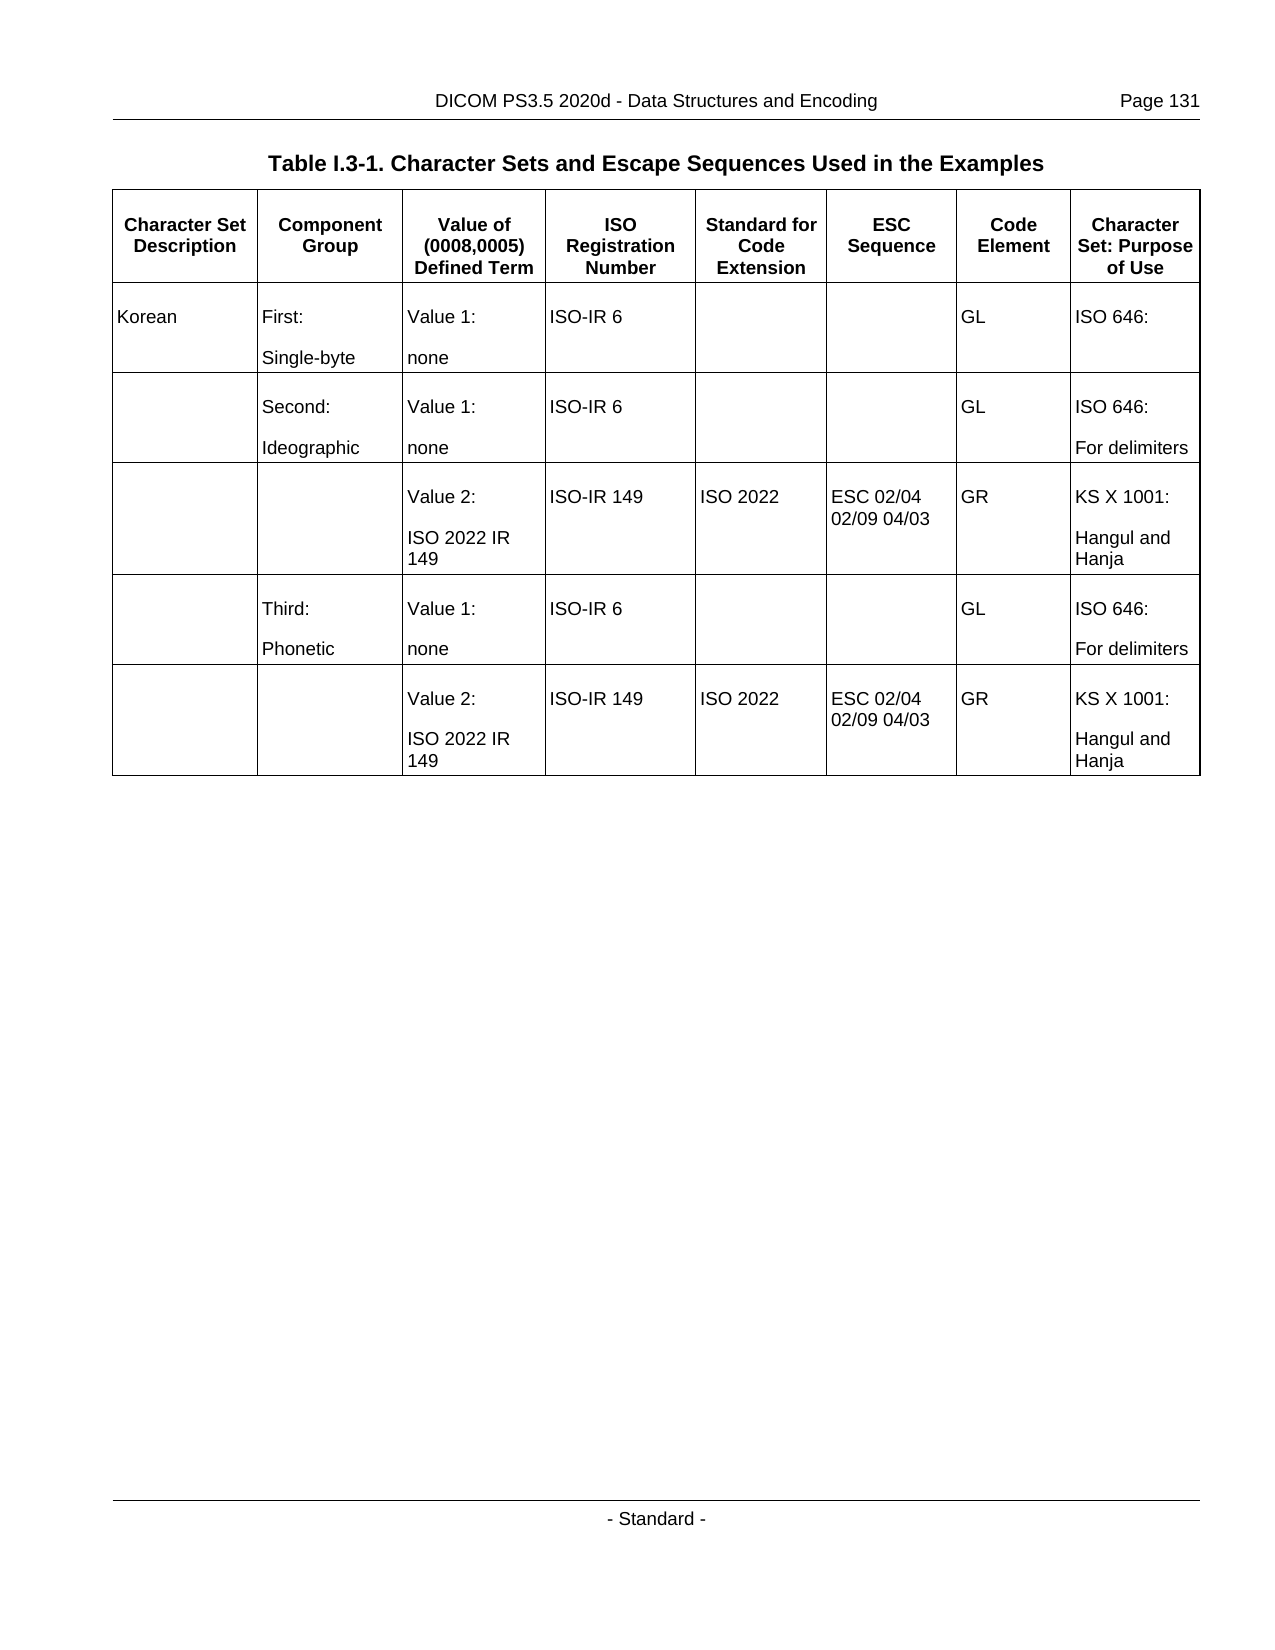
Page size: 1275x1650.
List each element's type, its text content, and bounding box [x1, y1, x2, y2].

table_cell [113, 373, 257, 462]
table_cell Korean [113, 283, 257, 372]
table_header Standard for Code Extension [696, 190, 826, 282]
table_cell [113, 665, 257, 775]
table_cell ISO 2022 [696, 665, 826, 775]
table_cell [827, 373, 956, 462]
text Table I.3-1. Character Sets and Escape Sequences Used in the Examples [112, 150, 1200, 176]
table_header Component Group [258, 190, 402, 282]
table_cell GL [957, 373, 1070, 462]
table_cell KS X 1001: Hangul and Hanja [1071, 463, 1199, 574]
table_cell ESC 02/04 02/09 04/03 [827, 463, 956, 574]
table_header Character Set Description [113, 190, 257, 282]
table_cell ISO-IR 6 [546, 283, 695, 372]
table_cell [258, 665, 402, 775]
table_header ISO Registration Number [546, 190, 695, 282]
table_cell GL [957, 283, 1070, 372]
table_cell ESC 02/04 02/09 04/03 [827, 665, 956, 775]
table_cell ISO-IR 6 [546, 575, 695, 664]
table_cell [827, 575, 956, 664]
table_cell Value 2: ISO 2022 IR 149 [403, 665, 545, 775]
table_cell [696, 283, 826, 372]
table_cell ISO-IR 149 [546, 463, 695, 574]
table_cell ISO-IR 6 [546, 373, 695, 462]
table_header Value of (0008,0005) Defined Term [403, 190, 545, 282]
table_header Character Set: Purpose of Use [1071, 190, 1199, 282]
table_cell [696, 575, 826, 664]
table_cell [827, 283, 956, 372]
table_cell ISO 646: [1071, 283, 1199, 372]
table_cell [113, 463, 257, 574]
table_cell Second: Ideographic [258, 373, 402, 462]
table_cell [696, 373, 826, 462]
table_cell ISO 2022 [696, 463, 826, 574]
table_cell Value 1: none [403, 575, 545, 664]
table_header Code Element [957, 190, 1070, 282]
table_cell Value 1: none [403, 373, 545, 462]
table_cell Value 1: none [403, 283, 545, 372]
table_cell ISO 646: For delimiters [1071, 575, 1199, 664]
table_cell ISO 646: For delimiters [1071, 373, 1199, 462]
table_header ESC Sequence [827, 190, 956, 282]
table_cell GR [957, 463, 1070, 574]
table_cell [258, 463, 402, 574]
table_cell KS X 1001: Hangul and Hanja [1071, 665, 1199, 775]
table_cell GL [957, 575, 1070, 664]
table_cell Third: Phonetic [258, 575, 402, 664]
table_cell [113, 575, 257, 664]
table_cell First: Single-byte [258, 283, 402, 372]
table_cell Value 2: ISO 2022 IR 149 [403, 463, 545, 574]
table_cell ISO-IR 149 [546, 665, 695, 775]
table_cell GR [957, 665, 1070, 775]
